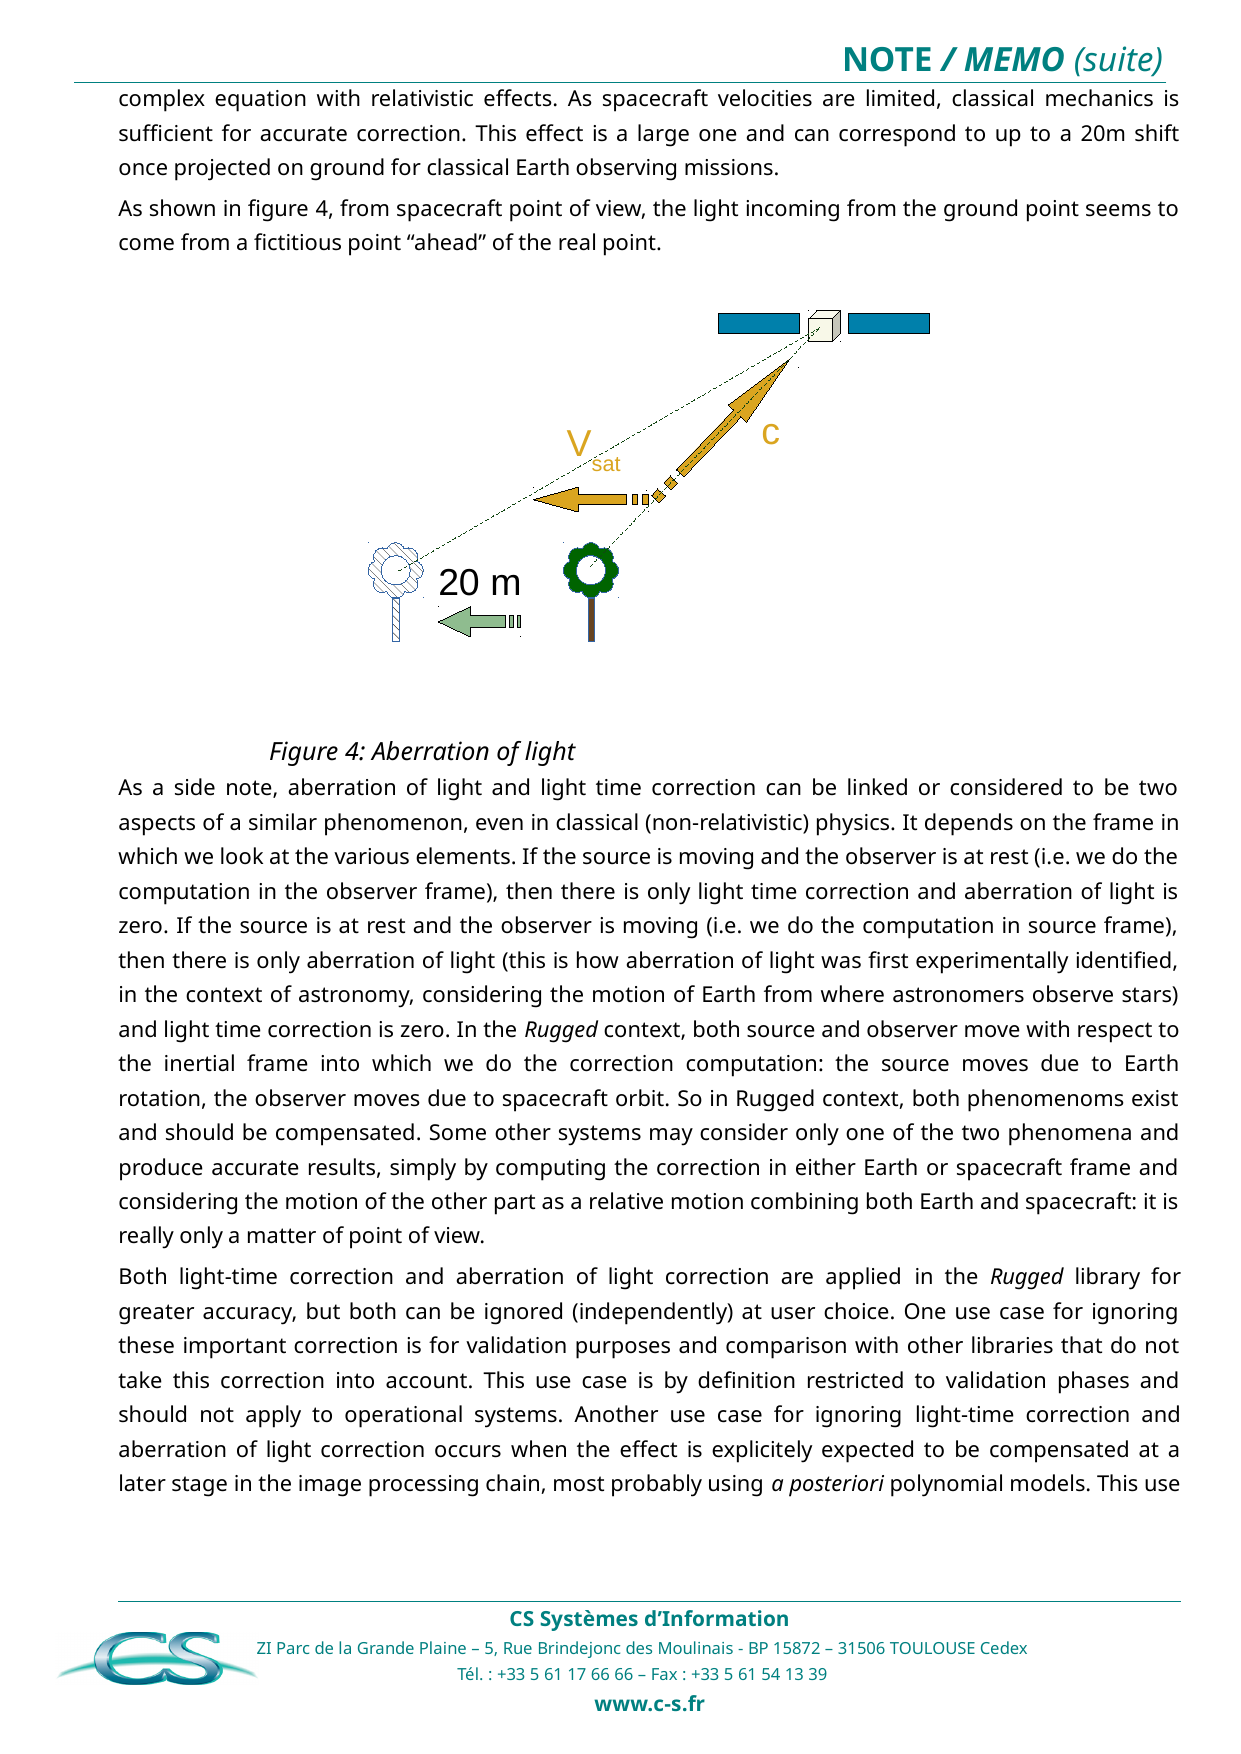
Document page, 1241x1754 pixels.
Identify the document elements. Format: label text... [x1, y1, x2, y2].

text Both light-time correction and aberration of light correction are applied in the Rugged library for greater accuracy, but both can be ignored (independently) at user choice. One use case for ignoring these important correction is for validation purposes and comparison with other libraries that do not take this correction into account. This use case is by definition restricted to validation phases and should not apply to operational systems. Another use case for ignoring light-time correction and aberration of light correction occurs when the effect is explicitely expected to be compensated at a later stage in the image processing chain, most probably using a posteriori polynomial models. This use [118, 1261, 1181, 1498]
text As shown in figure 4, from spacecraft point of view, the light incoming from the ground point seems to come from a fictitious point “ahead” of the real point. [118, 193, 1181, 257]
text Figure 4: Aberration of light [269, 278, 1030, 768]
picture [55, 1632, 259, 1685]
text As a side note, aberration of light and light time correction can be linked or considered to be two aspects of a similar phenomenon, even in classical (non-relativistic) physics. It depends on the frame in which we look at the various elements. If the source is moving and the observer is at rest (i.e. we do the computation in the observer frame), then there is only light time correction and aberration of light is zero. If the source is at rest and the observer is moving (i.e. we do the computation in source frame), then there is only aberration of light (this is how aberration of light was first experimentally identified, in the context of astronomy, considering the motion of Earth from where astronomers observe stars) and light time correction is zero. In the Rugged context, both source and observer move with respect to the inertial frame into which we do the correction computation: the source moves due to Earth rotation, the observer moves due to spacecraft orbit. So in Rugged context, both phenomenoms exist and should be compensated. Some other systems may consider only one of the two phenomena and produce accurate results, simply by computing the correction in either Earth or spacecraft frame and considering the motion of the other part as a relative motion combining both Earth and spacecraft: it is really only a matter of point of view. [118, 266, 1181, 1250]
text complex equation with relativistic effects. As spacecraft velocities are limited, classical mechanics is sufficient for accurate correction. This effect is a large one and can correspond to up to a 20m shift once projected on ground for classical Earth observing missions. [118, 83, 1181, 182]
